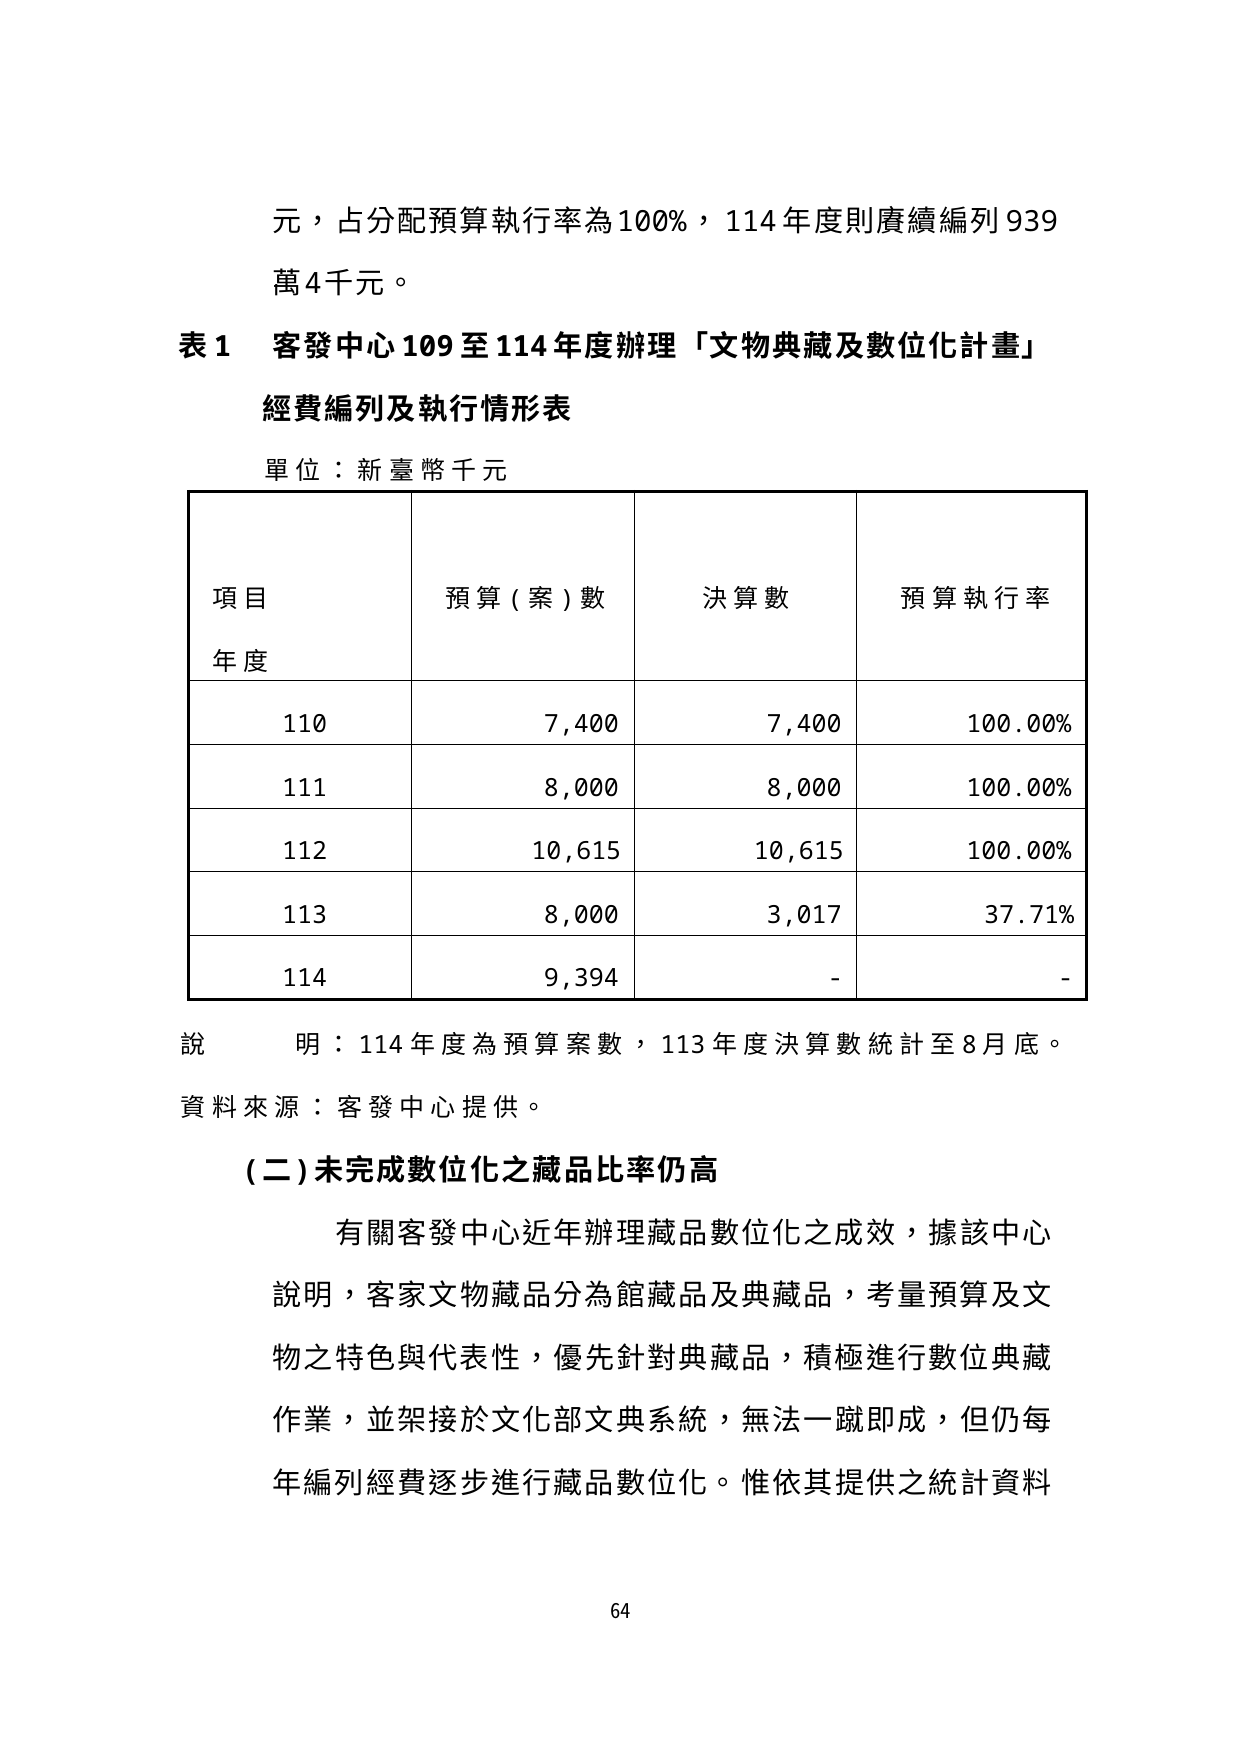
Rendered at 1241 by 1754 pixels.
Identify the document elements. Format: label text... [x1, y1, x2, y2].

table_header 決算數 [635, 493, 856, 680]
table_cell - [635, 936, 856, 998]
table_cell 113 [190, 872, 411, 934]
table_cell 8,000 [412, 745, 634, 807]
table_cell 37.71% [857, 872, 1085, 934]
text (二)未完成數位化之藏品比率仍高 [236, 1126, 1063, 1189]
table_cell 9,394 [412, 936, 634, 998]
text 表1 客發中心109至114年度辦理「文物典藏及數位化計畫」經費編列及執行情形表 單位：新臺幣千元 [177, 302, 1078, 490]
table_cell 10,615 [412, 809, 634, 871]
table_cell 10,615 [635, 809, 856, 871]
table_cell 114 [190, 936, 411, 998]
table_cell 8,000 [635, 745, 856, 807]
table_cell 100.00% [857, 681, 1085, 744]
text 元，占分配預算執行率為100%，114年度則賡續編列939萬4千元。 [266, 177, 1063, 302]
text 有關客發中心近年辦理藏品數位化之成效，據該中心說明，客家文物藏品分為館藏品及典藏品，考量預算及文物之特色與代表性，優先針對典藏品，積極進行數位典藏作業，並架接於文化部文典系統，無法一蹴即成，但仍每年編列經費逐步進行藏品數位化。惟依其提供之統計資料 [266, 1189, 1063, 1501]
table_header 項目 年度 [190, 493, 411, 680]
table_header 預算(案)數 [412, 493, 634, 680]
table_header 預算執行率 [857, 493, 1085, 680]
table_cell 8,000 [412, 872, 634, 934]
table_cell 110 [190, 681, 411, 744]
table_cell 7,400 [635, 681, 856, 744]
table_cell 112 [190, 809, 411, 871]
table_cell 3,017 [635, 872, 856, 934]
table_cell 7,400 [412, 681, 634, 744]
text 說 明：114年度為預算案數，113年度決算數統計至8月底。 [177, 1001, 1063, 1064]
table_cell - [857, 936, 1085, 998]
table_cell 100.00% [857, 745, 1085, 807]
table_cell 100.00% [857, 809, 1085, 871]
text 資料來源：客發中心提供。 [177, 1064, 1063, 1126]
table_cell 111 [190, 745, 411, 807]
